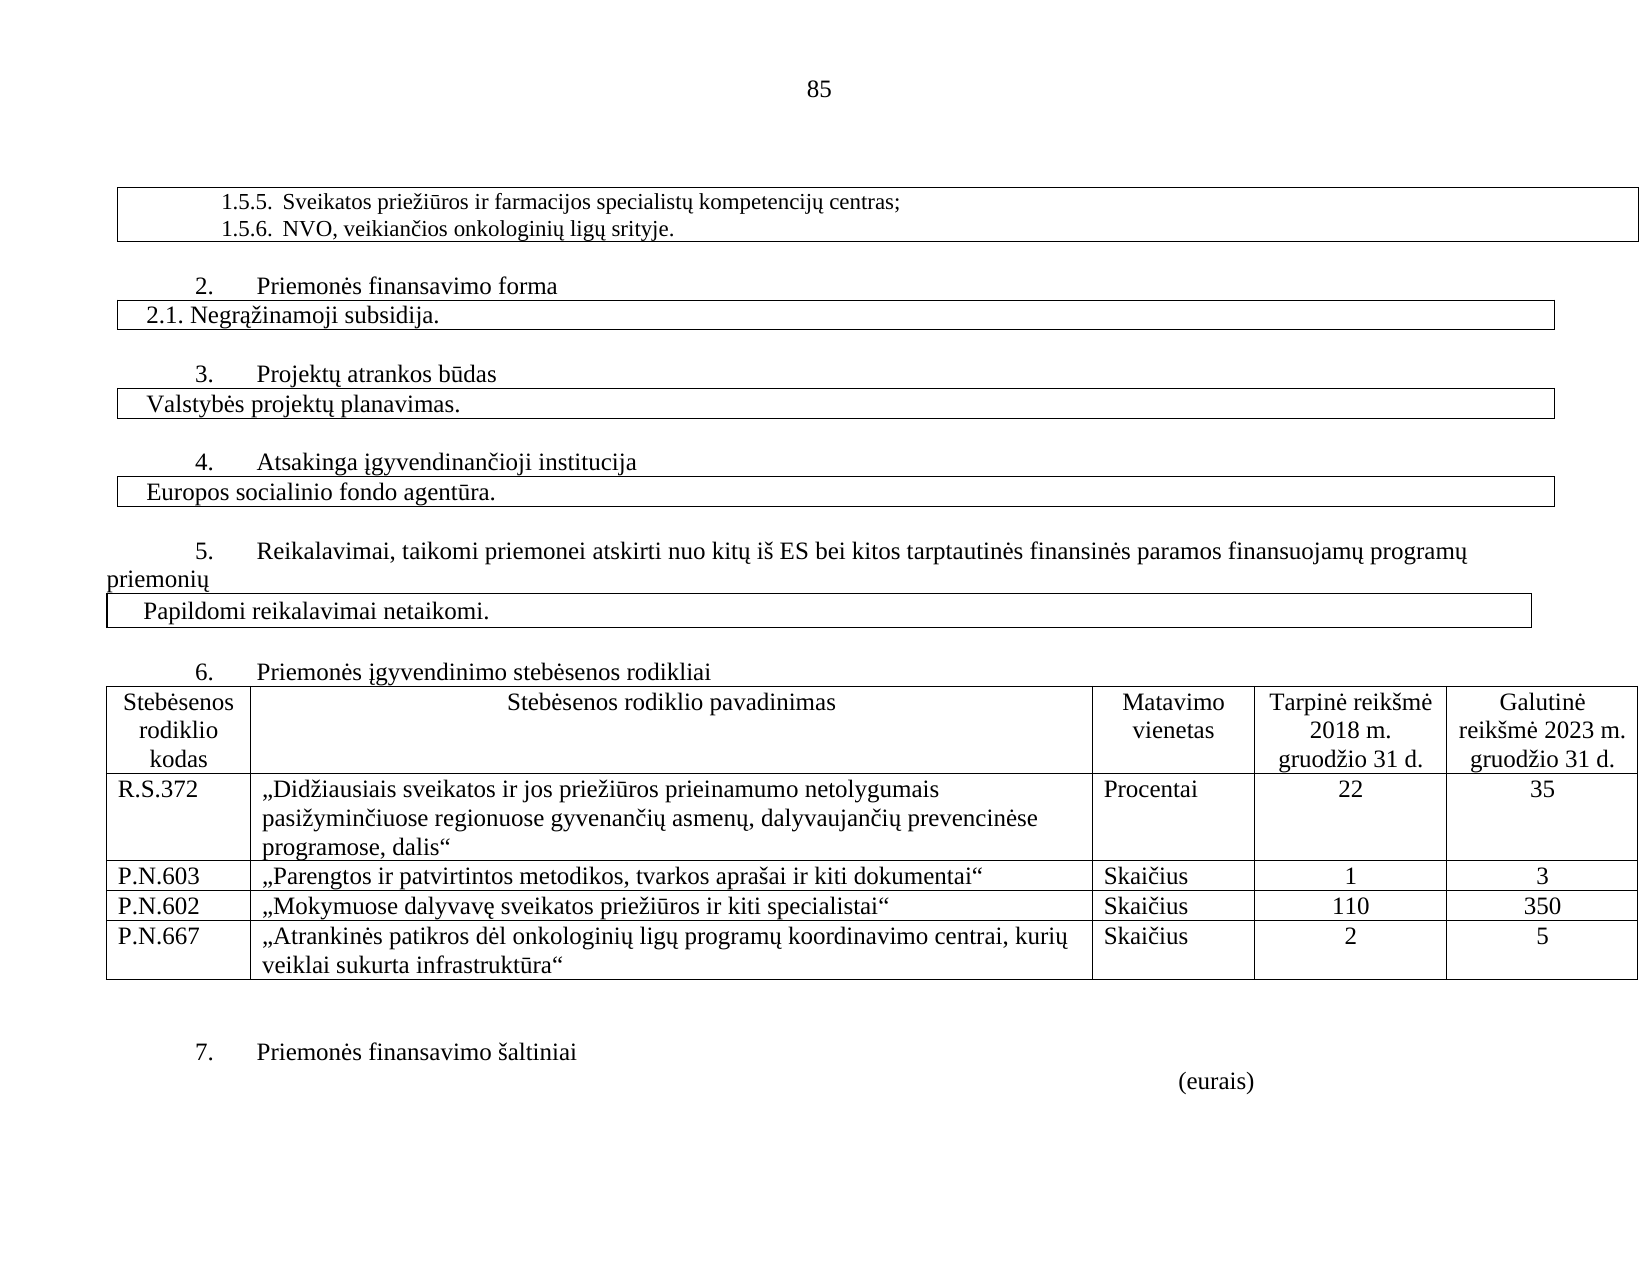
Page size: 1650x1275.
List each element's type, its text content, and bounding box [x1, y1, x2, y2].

text 5. Reikalavimai, taikomi priemonei atskirti nuo kitų iš ES bei kitos tarptautinės finansinės paramos finansuojamų programų priemonių [106, 536, 1532, 593]
table_cell P.N.602 [107, 891, 250, 920]
text 2. Priemonės finansavimo forma [106, 271, 1532, 299]
table_cell 2 [1255, 921, 1446, 978]
text Papildomi reikalavimai netaikomi. [108, 594, 1531, 627]
table_cell „Didžiausiais sveikatos ir jos priežiūros prieinamumo netolygumais pasižyminčiuose regionuose gyvenančių asmenų, dalyvaujančių prevencinėse programose, dalis“ [251, 774, 1092, 860]
text 7. Priemonės finansavimo šaltiniai [106, 1037, 1532, 1066]
table_cell Skaičius [1093, 921, 1254, 978]
table_cell Skaičius [1093, 861, 1254, 890]
table_header Tarpinė reikšmė 2018 m. gruodžio 31 d. [1255, 687, 1446, 773]
table_cell 110 [1255, 891, 1446, 920]
text 3. Projektų atrankos būdas [106, 359, 1532, 388]
table_cell R.S.372 [107, 774, 250, 860]
table_header Valstybės projektų planavimas. [118, 389, 1554, 418]
table_header Stebėsenos rodiklio pavadinimas [251, 687, 1092, 773]
text 6. Priemonės įgyvendinimo stebėsenos rodikliai [106, 657, 1532, 686]
table_cell 350 [1447, 891, 1637, 920]
table_header 2.1. Negrąžinamoji subsidija. [118, 301, 1554, 329]
table_header Galutinė reikšmė 2023 m. gruodžio 31 d. [1447, 687, 1637, 773]
table_header Europos socialinio fondo agentūra. [118, 477, 1554, 506]
table_cell „Mokymuose dalyvavę sveikatos priežiūros ir kiti specialistai“ [251, 891, 1092, 920]
table_cell 22 [1255, 774, 1446, 860]
table_header Matavimo vienetas [1093, 687, 1254, 773]
table_header Stebėsenos rodiklio kodas [107, 687, 250, 773]
table_cell „Parengtos ir patvirtintos metodikos, tvarkos aprašai ir kiti dokumentai“ [251, 861, 1092, 890]
table_cell Procentai [1093, 774, 1254, 860]
table_cell 35 [1447, 774, 1637, 860]
table_cell 1 [1255, 861, 1446, 890]
table_header 1.5.5. Sveikatos priežiūros ir farmacijos specialistų kompetencijų centras; 1.5.6. NVO, veikiančios onkologinių ligų srityje. [118, 188, 1638, 241]
table_cell P.N.667 [107, 921, 250, 978]
text 4. Atsakinga įgyvendinančioji institucija [106, 447, 1532, 476]
table_cell 3 [1447, 861, 1637, 890]
table_cell P.N.603 [107, 861, 250, 890]
table_cell 5 [1447, 921, 1637, 978]
text (eurais) [106, 1066, 1254, 1094]
table_cell Skaičius [1093, 891, 1254, 920]
table_cell „Atrankinės patikros dėl onkologinių ligų programų koordinavimo centrai, kurių veiklai sukurta infrastruktūra“ [251, 921, 1092, 978]
